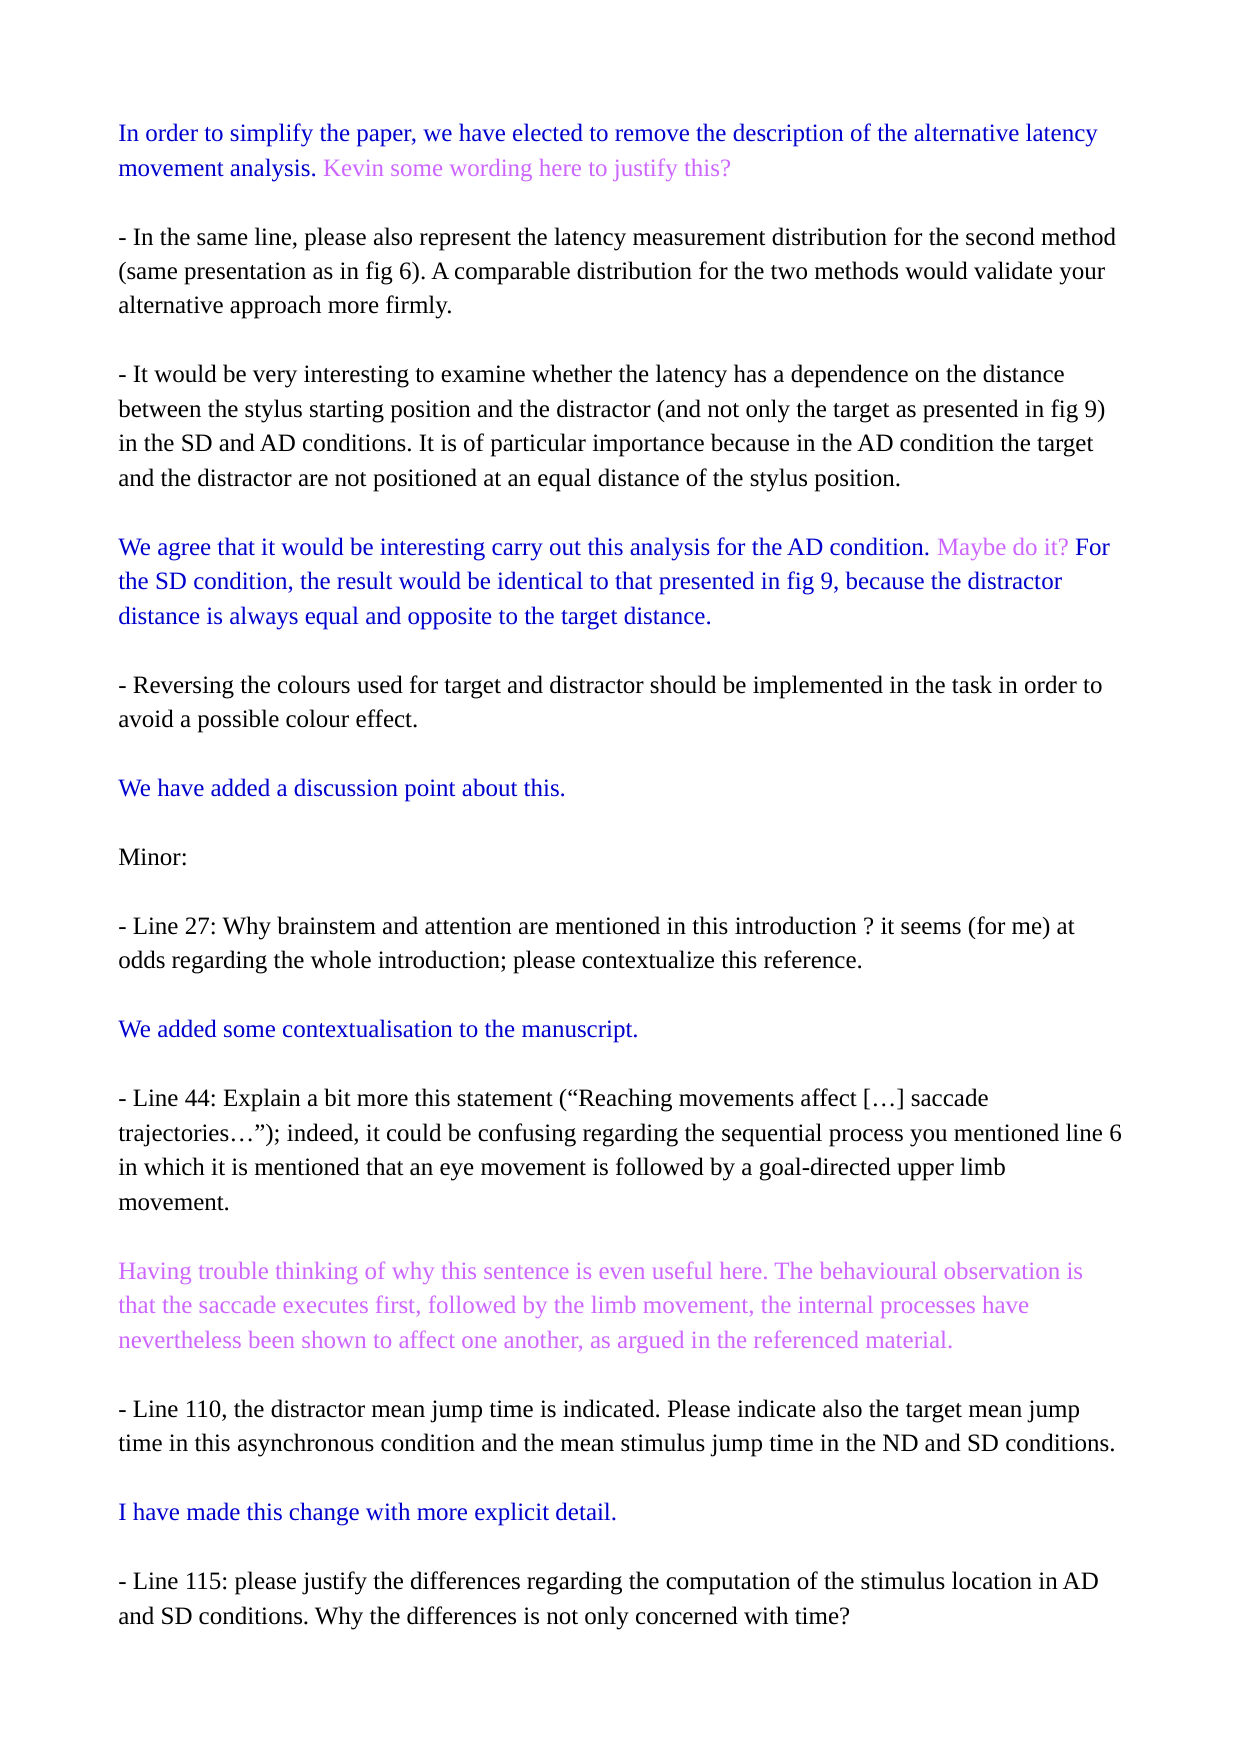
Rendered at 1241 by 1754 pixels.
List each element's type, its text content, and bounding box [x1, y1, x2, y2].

text - Line 44: Explain a bit more this statement (“Reaching movements affect […] saccade trajectories…”); indeed, it could be confusing regarding the sequential process you mentioned line 6 in which it is mentioned that an eye movement is followed by a goal-directed upper limb movement. [118, 1083, 1122, 1216]
text We agree that it would be interesting carry out this analysis for the AD condition. Maybe do it? For the SD condition, the result would be identical to that presented in fig 9, because the distractor distance is always equal and opposite to the target distance. - Reversing the colours used for target and distractor should be implemented in the task in order to avoid a possible colour effect. [118, 532, 1122, 767]
text Having trouble thinking of why this sentence is even useful here. The behavioural observation is that the saccade executes first, followed by the limb movement, the internal processes have nevertheless been shown to affect one another, as argued in the referenced material. [118, 1256, 1122, 1354]
text - Line 110, the distractor mean jump time is indicated. Please indicate also the target mean jump time in this asynchronous condition and the mean stimulus jump time in the ND and SD conditions. [118, 1359, 1122, 1457]
text We have added a discussion point about this. Minor: - Line 27: Why brainstem and attention are mentioned in this introduction ? it seems (for me) at odds regarding the whole introduction; please contextualize this reference. [118, 773, 1122, 1009]
text I have made this change with more explicit detail. [118, 1497, 1122, 1526]
text In order to simplify the paper, we have elected to remove the description of the alternative latency movement analysis. Kevin some wording here to justify this? - In the same line, please also represent the latency measurement distribution for the second method (same presentation as in fig 6). A comparable distribution for the two methods would validate your alternative approach more firmly. - It would be very interesting to examine whether the latency has a dependence on the distance between the stylus starting position and the distractor (and not only the target as presented in fig 9) in the SD and AD conditions. It is of particular importance because in the AD condition the target and the distractor are not positioned at an equal distance of the stylus position. [118, 118, 1122, 492]
text We added some contextualisation to the manuscript. [118, 1014, 1122, 1043]
text - Line 115: please justify the differences regarding the computation of the stimulus location in AD and SD conditions. Why the differences is not only concerned with time? [118, 1566, 1122, 1629]
